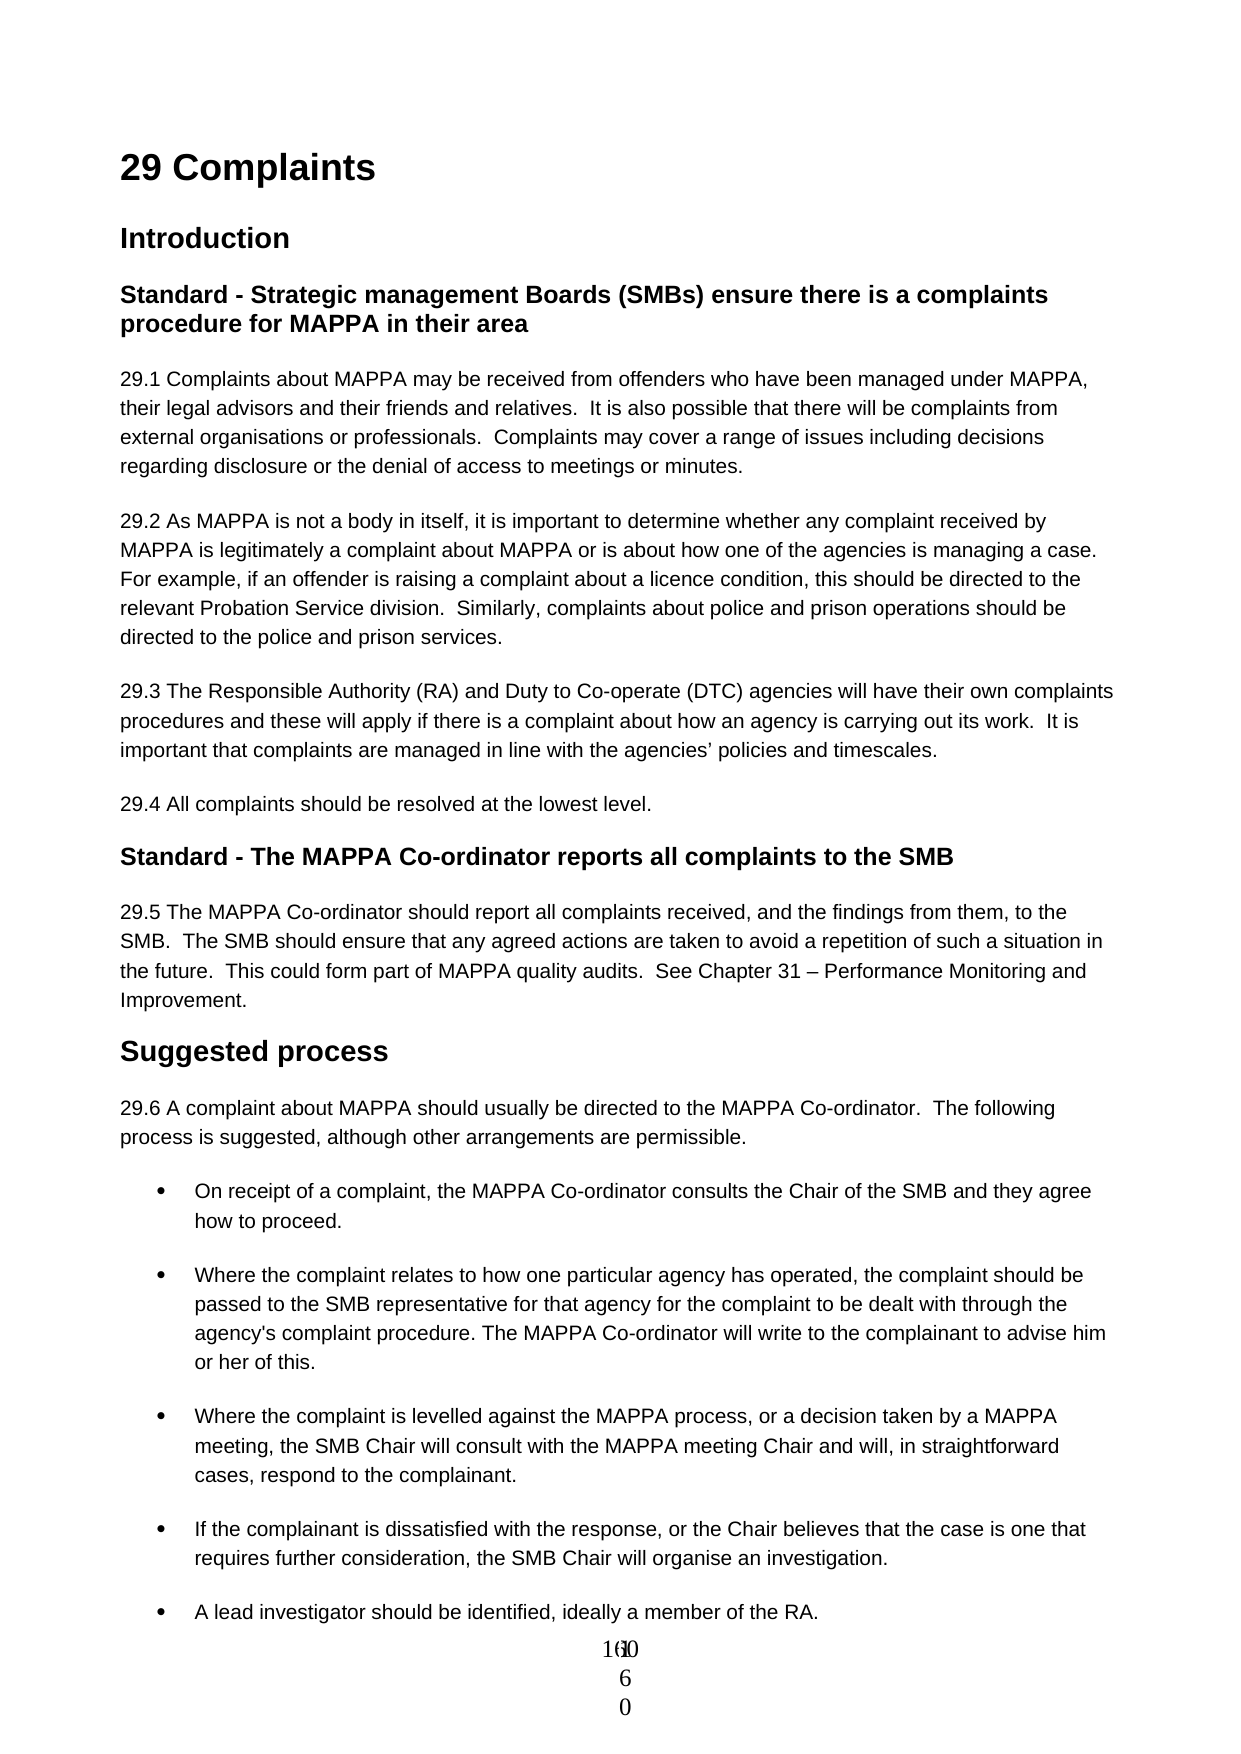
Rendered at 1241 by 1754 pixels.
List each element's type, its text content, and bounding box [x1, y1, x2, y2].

text 29.5 The MAPPA Co-ordinator should report all complaints received, and the findings from them, to the SMB. The SMB should ensure that any agreed actions are taken to avoid a repetition of such a situation in the future. This could form part of MAPPA quality audits. See Chapter 31 – Performance Monitoring and Improvement. [120, 896, 1120, 1013]
subtitle Suggested process [120, 1038, 1120, 1067]
list Where the complaint relates to how one particular agency has operated, the complaint should be passed to the SMB representative for that agency for the complaint to be dealt with through the agency's complaint procedure. The MAPPA Co-ordinator will write to the complainant to advise him or her of this. [157, 1259, 1120, 1376]
text 29.3 The Responsible Authority (RA) and Duty to Co-operate (DTC) agencies will have their own complaints procedures and these will apply if there is a complaint about how an agency is carrying out its work. It is important that complaints are managed in line with the agencies’ policies and timescales. [120, 676, 1120, 763]
text 29 Complaints [120, 145, 1120, 188]
text 29.2 As MAPPA is not a body in itself, it is important to determine whether any complaint received by MAPPA is legitimately a complaint about MAPPA or is about how one of the agencies is managing a case. For example, if an offender is raising a complaint about a licence condition, this should be directed to the relevant Probation Service division. Similarly, complaints about police and prison operations should be directed to the police and prison services. [120, 505, 1120, 651]
list If the complainant is dissatisfied with the response, or the Chair believes that the case is one that requires further consideration, the SMB Chair will organise an investigation. [157, 1513, 1120, 1571]
subtitle Introduction [120, 226, 1120, 255]
text Standard - The MAPPA Co-ordinator reports all complaints to the SMB [120, 842, 1120, 871]
list A lead investigator should be identified, ideally a member of the RA. [157, 1596, 1120, 1626]
list On receipt of a complaint, the MAPPA Co-ordinator consults the Chair of the SMB and they agree how to proceed. [157, 1176, 1120, 1234]
text 29.1 Complaints about MAPPA may be received from offenders who have been managed under MAPPA, their legal advisors and their friends and relatives. It is also possible that there will be complaints from external organisations or professionals. Complaints may cover a range of issues including decisions regarding disclosure or the denial of access to meetings or minutes. [120, 363, 1120, 480]
list Where the complaint is levelled against the MAPPA process, or a decision taken by a MAPPA meeting, the SMB Chair will consult with the MAPPA meeting Chair and will, in straightforward cases, respond to the complainant. [157, 1401, 1120, 1488]
text Standard - Strategic management Boards (SMBs) ensure there is a complaints procedure for MAPPA in their area [120, 280, 1120, 338]
text 29.4 All complaints should be resolved at the lowest level. [120, 788, 1120, 817]
text 29.6 A complaint about MAPPA should usually be directed to the MAPPA Co-ordinator. The following process is suggested, although other arrangements are permissible. [120, 1092, 1120, 1151]
